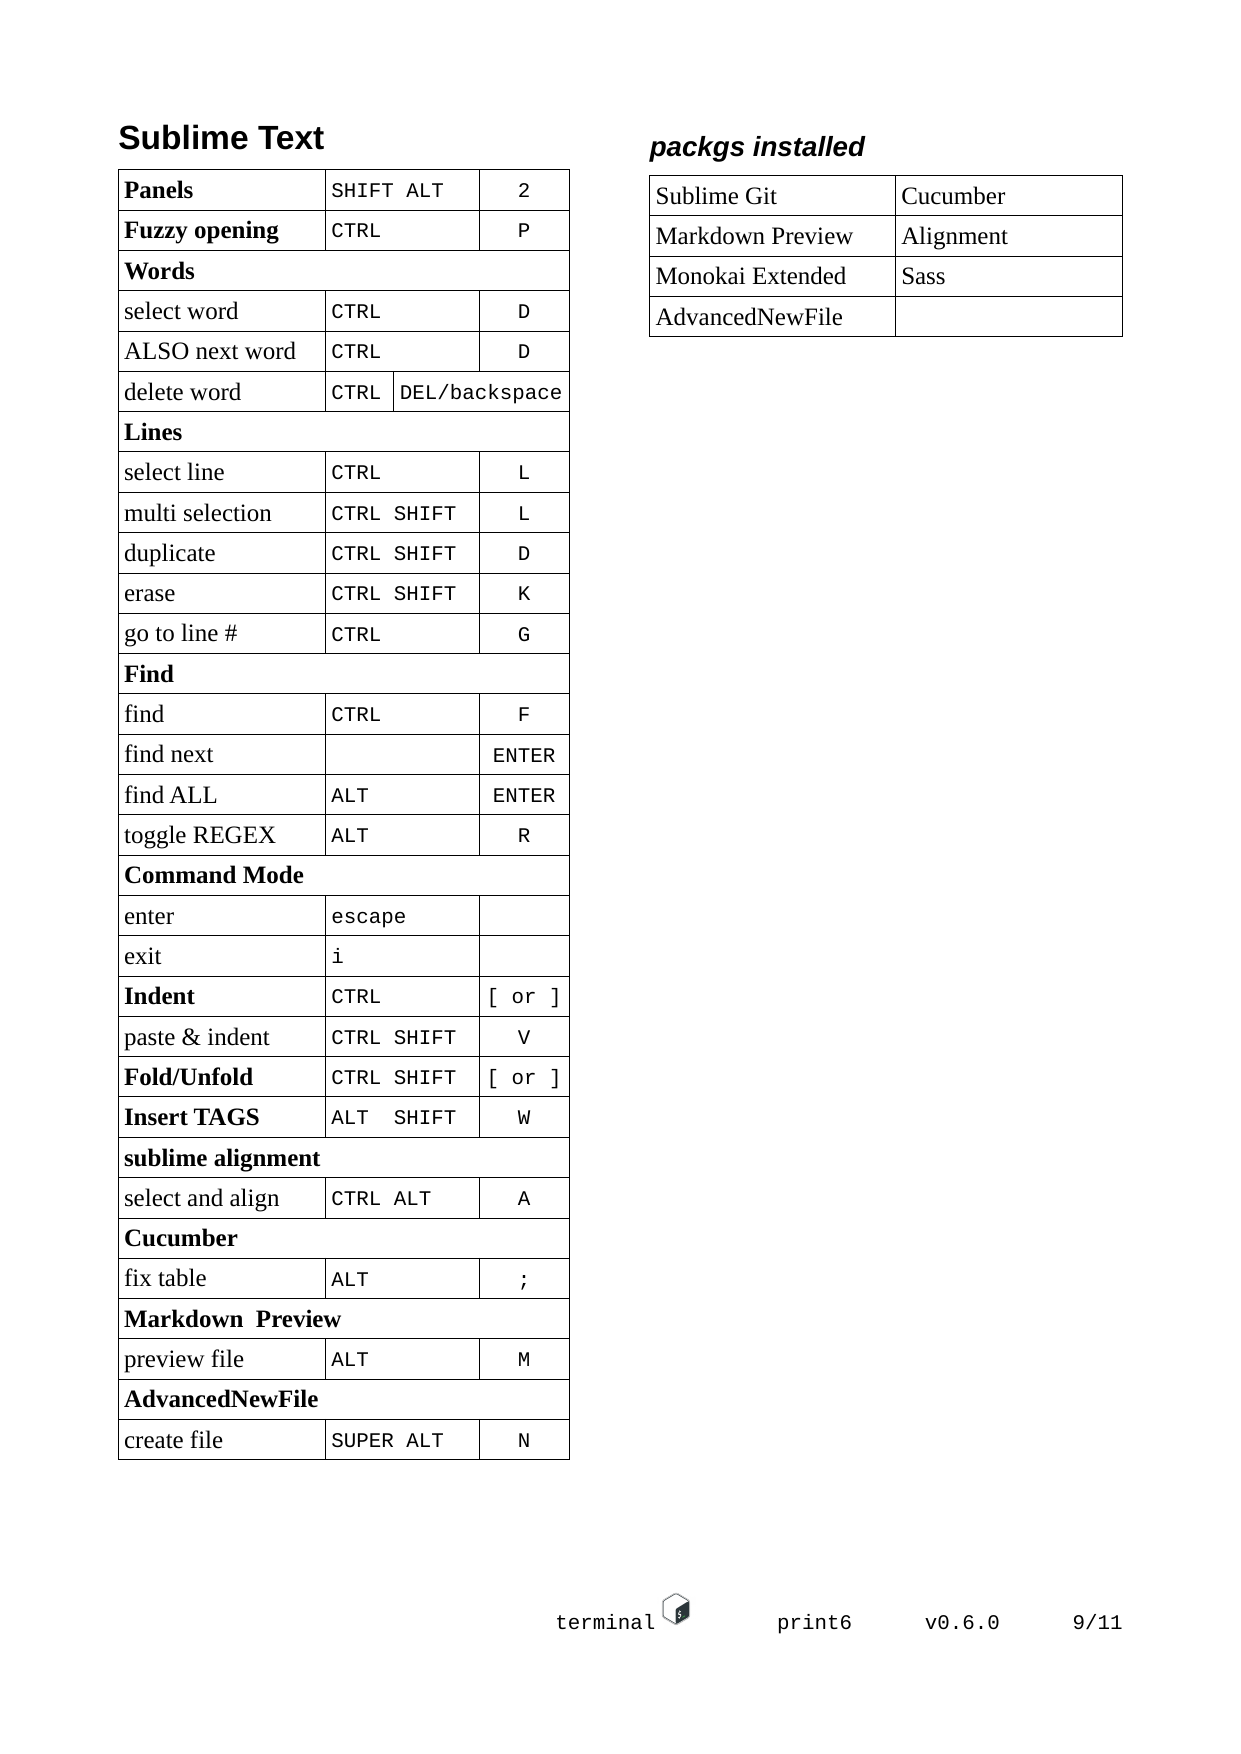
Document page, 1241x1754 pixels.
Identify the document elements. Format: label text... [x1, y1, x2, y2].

table_cell CTRL SHIFT [326, 533, 479, 572]
table_cell F [480, 694, 569, 734]
table_cell exit [119, 936, 325, 976]
table_header 2 [480, 170, 569, 209]
table_cell select and align [119, 1178, 325, 1217]
table_cell i [326, 936, 479, 976]
table_cell L [480, 452, 569, 492]
table_cell [480, 896, 569, 935]
table_cell ALSO next word [119, 332, 325, 371]
table_cell CTRL SHIFT [326, 1057, 479, 1096]
table_cell duplicate [119, 533, 325, 572]
table_cell ALT [326, 775, 479, 814]
table_cell CTRL [326, 977, 479, 1016]
table_cell D [480, 533, 569, 572]
table_cell select word [119, 291, 325, 331]
table_cell [896, 297, 1122, 336]
table_cell sublime alignment [119, 1138, 569, 1177]
table_cell V [480, 1017, 569, 1056]
table_cell P [480, 211, 569, 250]
table_cell Indent [119, 977, 325, 1016]
table_header Sublime Git [650, 176, 895, 215]
table_cell CTRL [326, 332, 479, 371]
table_cell M [480, 1339, 569, 1379]
table_cell Lines [119, 412, 569, 451]
table_cell Words [119, 251, 569, 290]
table_cell select line [119, 452, 325, 492]
table_cell D [480, 291, 569, 331]
table_header Panels [119, 170, 325, 209]
picture [655, 1588, 697, 1630]
table_cell Sass [896, 257, 1122, 296]
table_cell CTRL [326, 291, 479, 331]
table_cell CTRL [326, 614, 479, 653]
table_cell K [480, 574, 569, 613]
table_cell erase [119, 574, 325, 613]
table_cell Command Mode [119, 856, 569, 895]
table_cell Insert TAGS [119, 1097, 325, 1137]
subtitle packgs installed [649, 131, 1122, 162]
table_cell ALT SHIFT [326, 1097, 479, 1137]
table_cell Monokai Extended [650, 257, 895, 296]
table_cell CTRL [326, 694, 479, 734]
table_cell toggle REGEX [119, 815, 325, 854]
table_cell Fuzzy opening [119, 211, 325, 250]
table_cell AdvancedNewFile [119, 1380, 569, 1419]
table_cell delete word [119, 372, 325, 411]
table_cell multi selection [119, 493, 325, 532]
table_cell [ or ] [480, 1057, 569, 1096]
table_cell Markdown Preview [650, 216, 895, 256]
table_cell Markdown Preview [119, 1299, 569, 1338]
table_cell CTRL SHIFT [326, 1017, 479, 1056]
table_cell CTRL [326, 211, 479, 250]
table_cell ALT [326, 815, 479, 854]
table_cell CTRL ALT [326, 1178, 479, 1217]
table_cell W [480, 1097, 569, 1137]
table_cell CTRL SHIFT [326, 574, 479, 613]
table_cell find ALL [119, 775, 325, 814]
table_cell preview file [119, 1339, 325, 1379]
table_cell Find [119, 654, 569, 693]
table_cell A [480, 1178, 569, 1217]
table_cell ENTER [480, 735, 569, 774]
table_cell ALT [326, 1339, 479, 1379]
table_cell L [480, 493, 569, 532]
table_cell CTRL [326, 452, 479, 492]
table_cell ALT [326, 1259, 479, 1298]
table_cell DEL/backspace [394, 372, 569, 411]
table_cell AdvancedNewFile [650, 297, 895, 336]
table_cell go to line # [119, 614, 325, 653]
table_cell N [480, 1420, 569, 1459]
table_cell escape [326, 896, 479, 935]
table_cell D [480, 332, 569, 371]
table_header Cucumber [896, 176, 1122, 215]
table_cell enter [119, 896, 325, 935]
table_cell SUPER ALT [326, 1420, 479, 1459]
table_cell ; [480, 1259, 569, 1298]
table_cell CTRL [326, 372, 393, 411]
table_cell find next [119, 735, 325, 774]
subtitle Sublime Text [118, 118, 591, 157]
table_cell [480, 936, 569, 976]
table_header SHIFT ALT [326, 170, 479, 209]
table_cell G [480, 614, 569, 653]
table_cell fix table [119, 1259, 325, 1298]
table_cell [326, 735, 479, 774]
table_cell [ or ] [480, 977, 569, 1016]
table_cell Fold/Unfold [119, 1057, 325, 1096]
table_cell CTRL SHIFT [326, 493, 479, 532]
table_cell ENTER [480, 775, 569, 814]
table_cell Cucumber [119, 1219, 569, 1258]
table_cell R [480, 815, 569, 854]
table_cell create file [119, 1420, 325, 1459]
table_cell Alignment [896, 216, 1122, 256]
table_cell find [119, 694, 325, 734]
table_cell paste & indent [119, 1017, 325, 1056]
